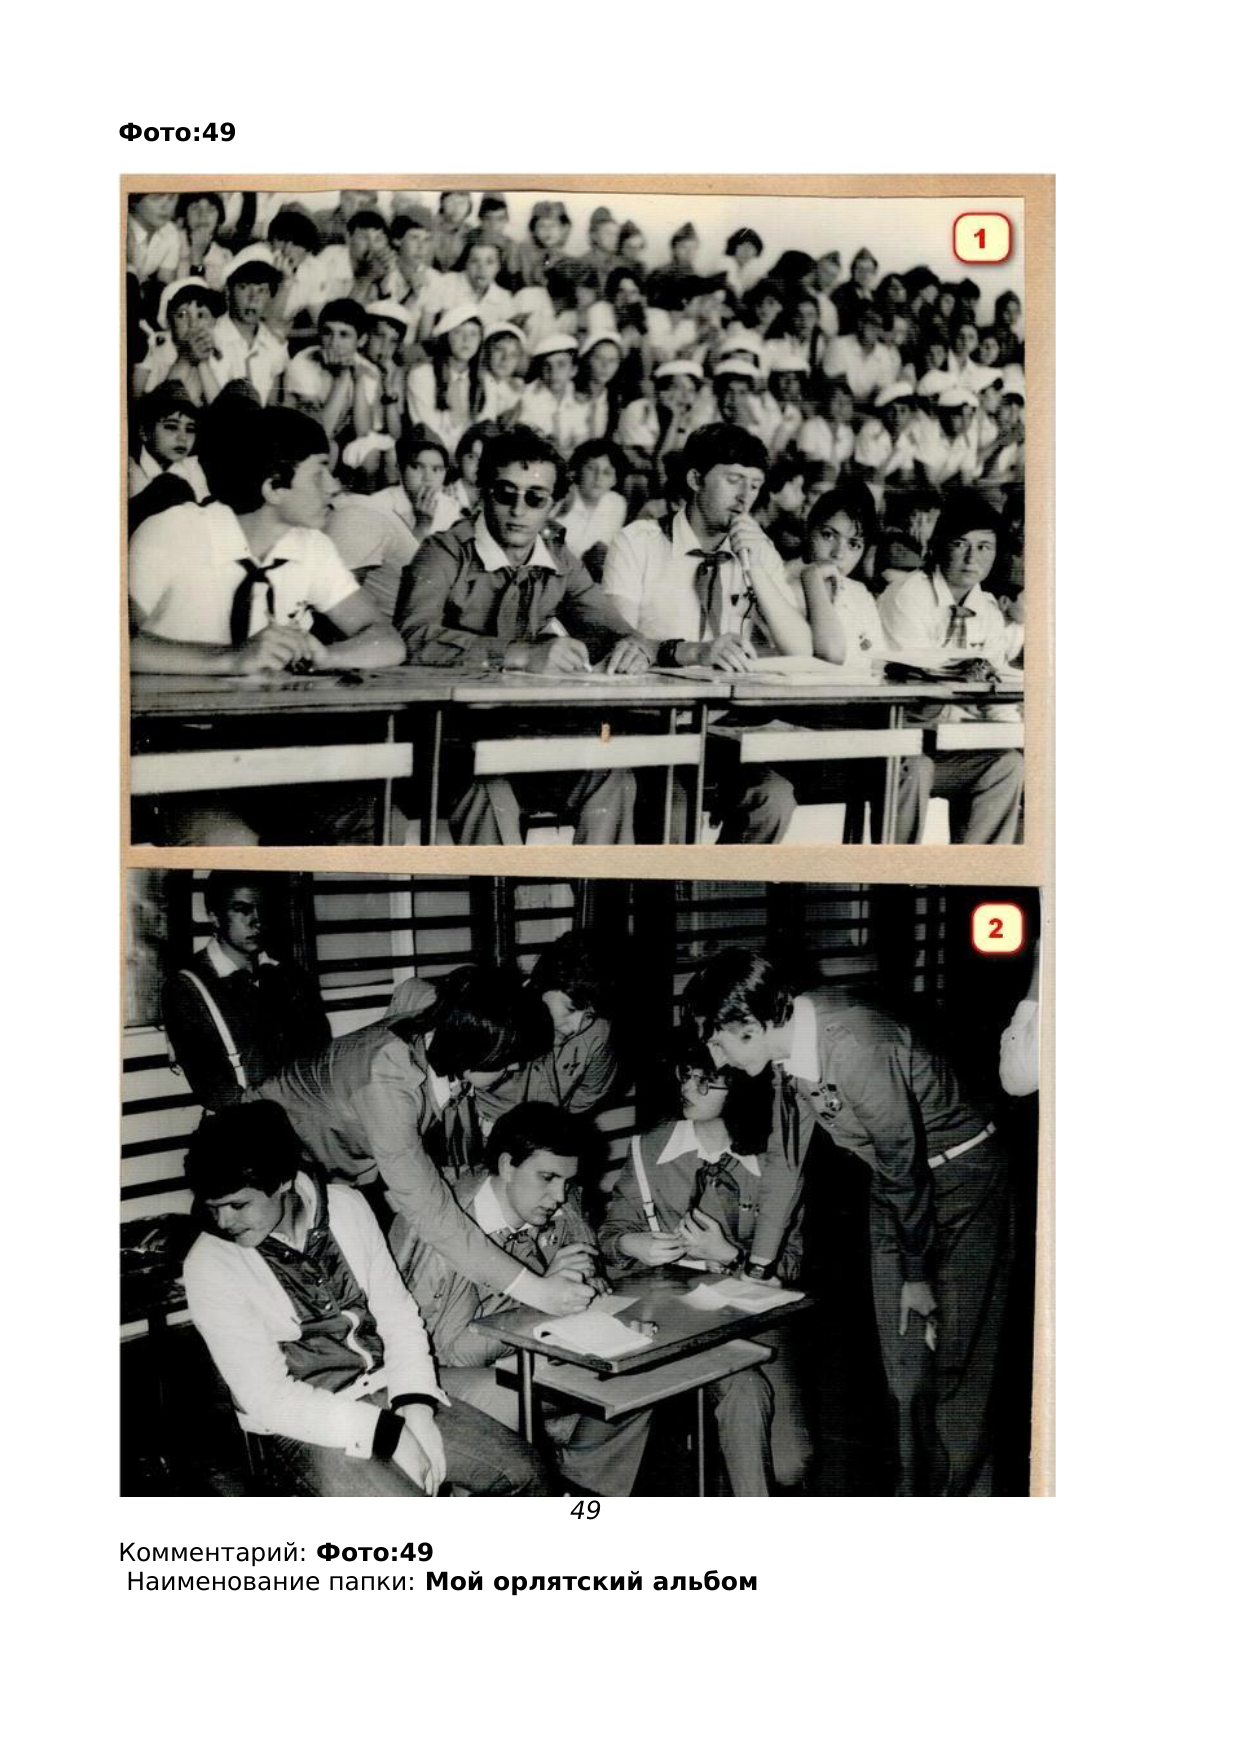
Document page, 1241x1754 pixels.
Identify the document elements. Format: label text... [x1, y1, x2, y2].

picture [118, 172, 1056, 1497]
text 49 [118, 1497, 1056, 1526]
subtitle Фото:49 [118, 118, 1122, 147]
text Комментарий: Фото:49 Наименование папки: Мой орлятский альбом [118, 1538, 1122, 1626]
